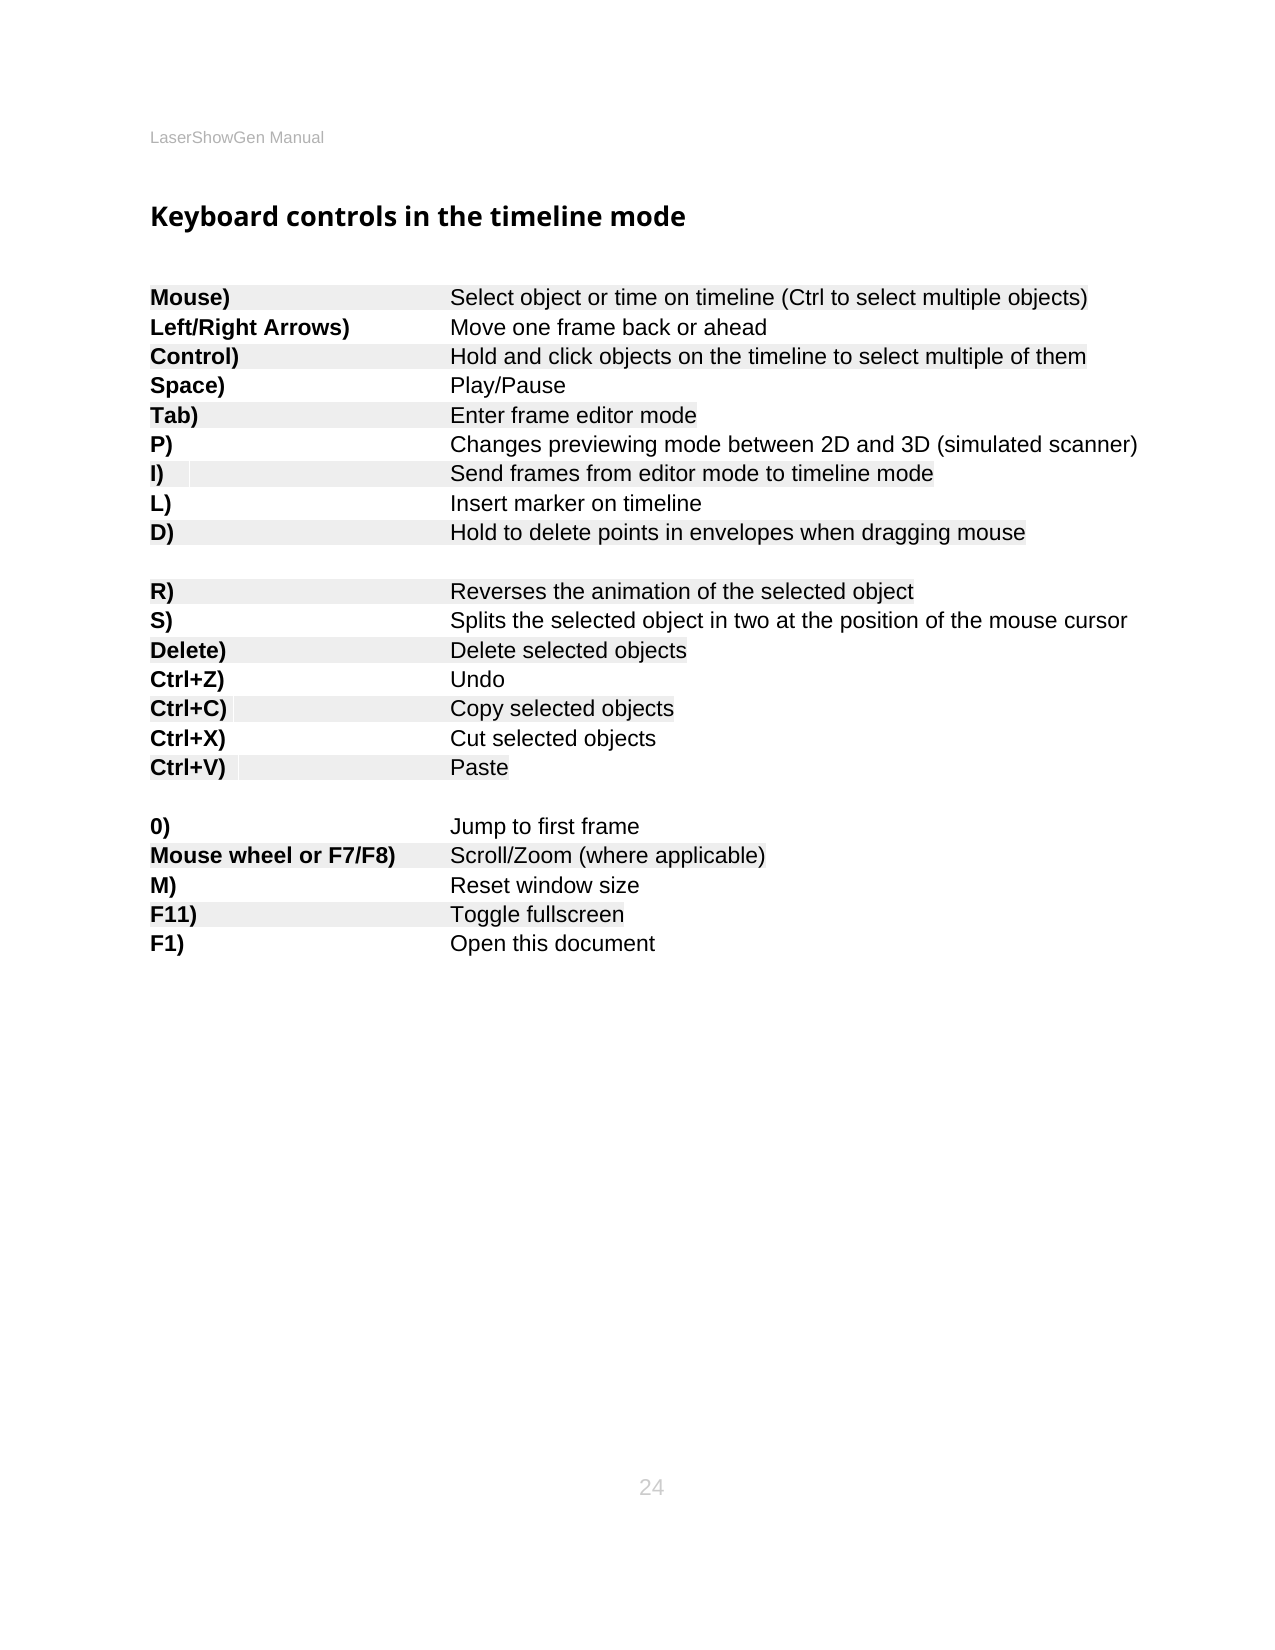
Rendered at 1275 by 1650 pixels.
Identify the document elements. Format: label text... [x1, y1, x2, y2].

text Left/Right Arrows) Move one frame back or ahead [150, 314, 1153, 340]
text Ctrl+X) Cut selected objects [150, 725, 1153, 751]
text I) Send frames from editor mode to timeline mode [150, 461, 1153, 487]
text Tab) Enter frame editor mode [150, 402, 1153, 428]
text S) Splits the selected object in two at the position of the mouse cursor [150, 608, 1153, 633]
text F1) Open this document [150, 931, 1153, 957]
text Ctrl+Z) Undo [150, 667, 1153, 692]
text 0) Jump to first frame [150, 813, 1153, 839]
text Ctrl+C) Copy selected objects [150, 696, 1153, 722]
text Space) Play/Pause [150, 373, 1153, 398]
subtitle Keyboard controls in the timeline mode [150, 197, 1153, 234]
text D) Hold to delete points in envelopes when dragging mouse [150, 520, 1153, 545]
text Mouse) Select object or time on timeline (Ctrl to select multiple objects) [150, 285, 1153, 310]
text Control) Hold and click objects on the timeline to select multiple of them [150, 343, 1153, 369]
text L) Insert marker on timeline [150, 490, 1153, 516]
text F11) Toggle fullscreen [150, 902, 1153, 927]
text P) Changes previewing mode between 2D and 3D (simulated scanner) [150, 432, 1153, 457]
text Delete) Delete selected objects [150, 637, 1153, 663]
text Ctrl+V) Paste [150, 755, 1153, 780]
text R) Reverses the animation of the selected object [150, 578, 1153, 604]
text Mouse wheel or F7/F8) Scroll/Zoom (where applicable) [150, 843, 1153, 868]
text M) Reset window size [150, 872, 1153, 898]
